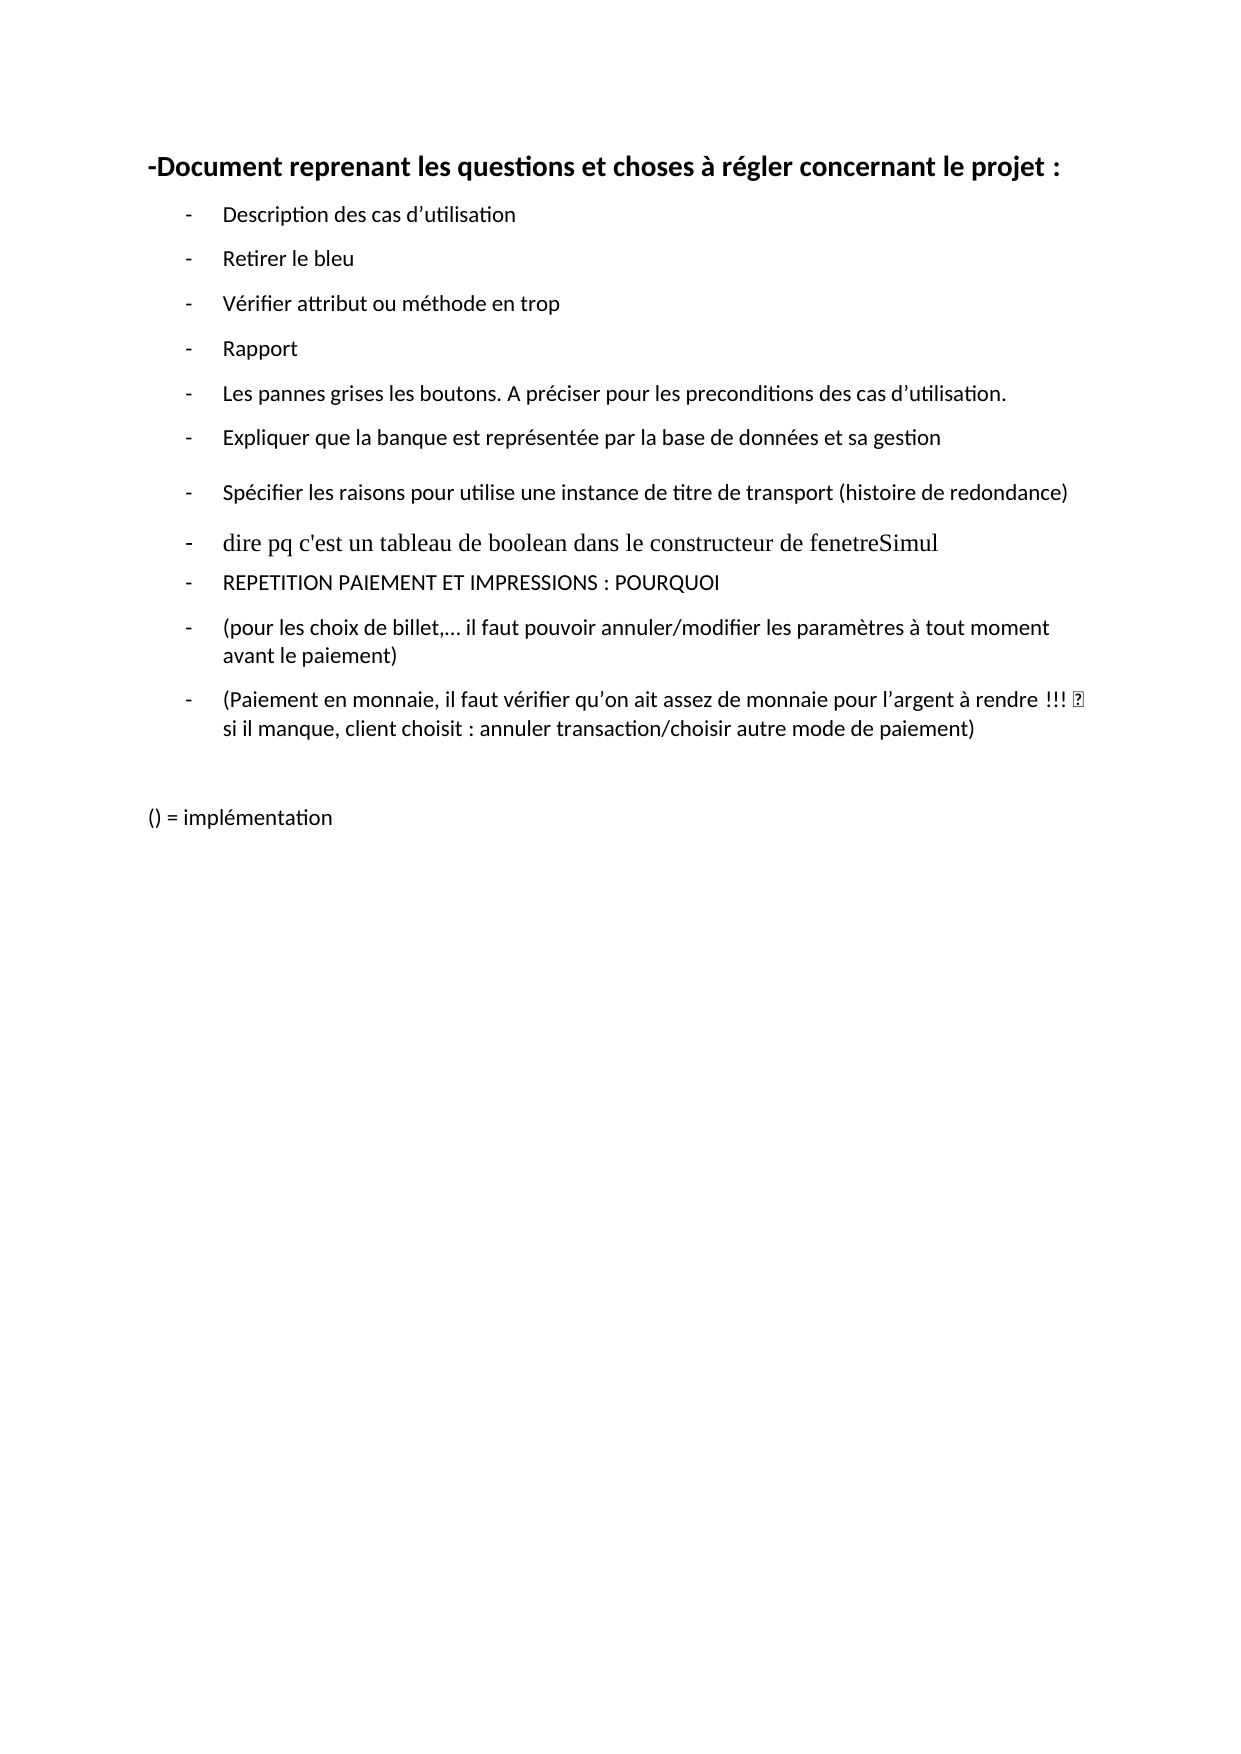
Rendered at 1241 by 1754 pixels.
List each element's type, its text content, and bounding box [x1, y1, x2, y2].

list REPETITION PAIEMENT ET IMPRESSIONS : POURQUOI [185, 568, 1093, 596]
list Vérifier attribut ou méthode en trop [185, 289, 1093, 317]
list Description des cas d’utilisation [185, 200, 1093, 228]
text -Document reprenant les questions et choses à régler concernant le projet : [148, 148, 1093, 183]
list Retirer le bleu [185, 244, 1093, 273]
list Spécifier les raisons pour utilise une instance de titre de transport (histoire de redondance) [185, 478, 1093, 506]
list (pour les choix de billet,… il faut pouvoir annuler/modifier les paramètres à tout moment avant le paiement) [185, 613, 1093, 669]
text () = implémentation [148, 803, 1093, 831]
list Les pannes grises les boutons. A préciser pour les preconditions des cas d’utilisation. [185, 379, 1093, 407]
list (Paiement en monnaie, il faut vérifier qu’on ait assez de monnaie pour l’argent à rendre !!!  si il manque, client choisit : annuler transaction/choisir autre mode de paiement) [185, 686, 1093, 742]
list Rapport [185, 334, 1093, 362]
list dire pq c'est un tableau de boolean dans le constructeur de fenetreSimul [185, 527, 1093, 558]
list Expliquer que la banque est représentée par la base de données et sa gestion [185, 423, 1093, 451]
